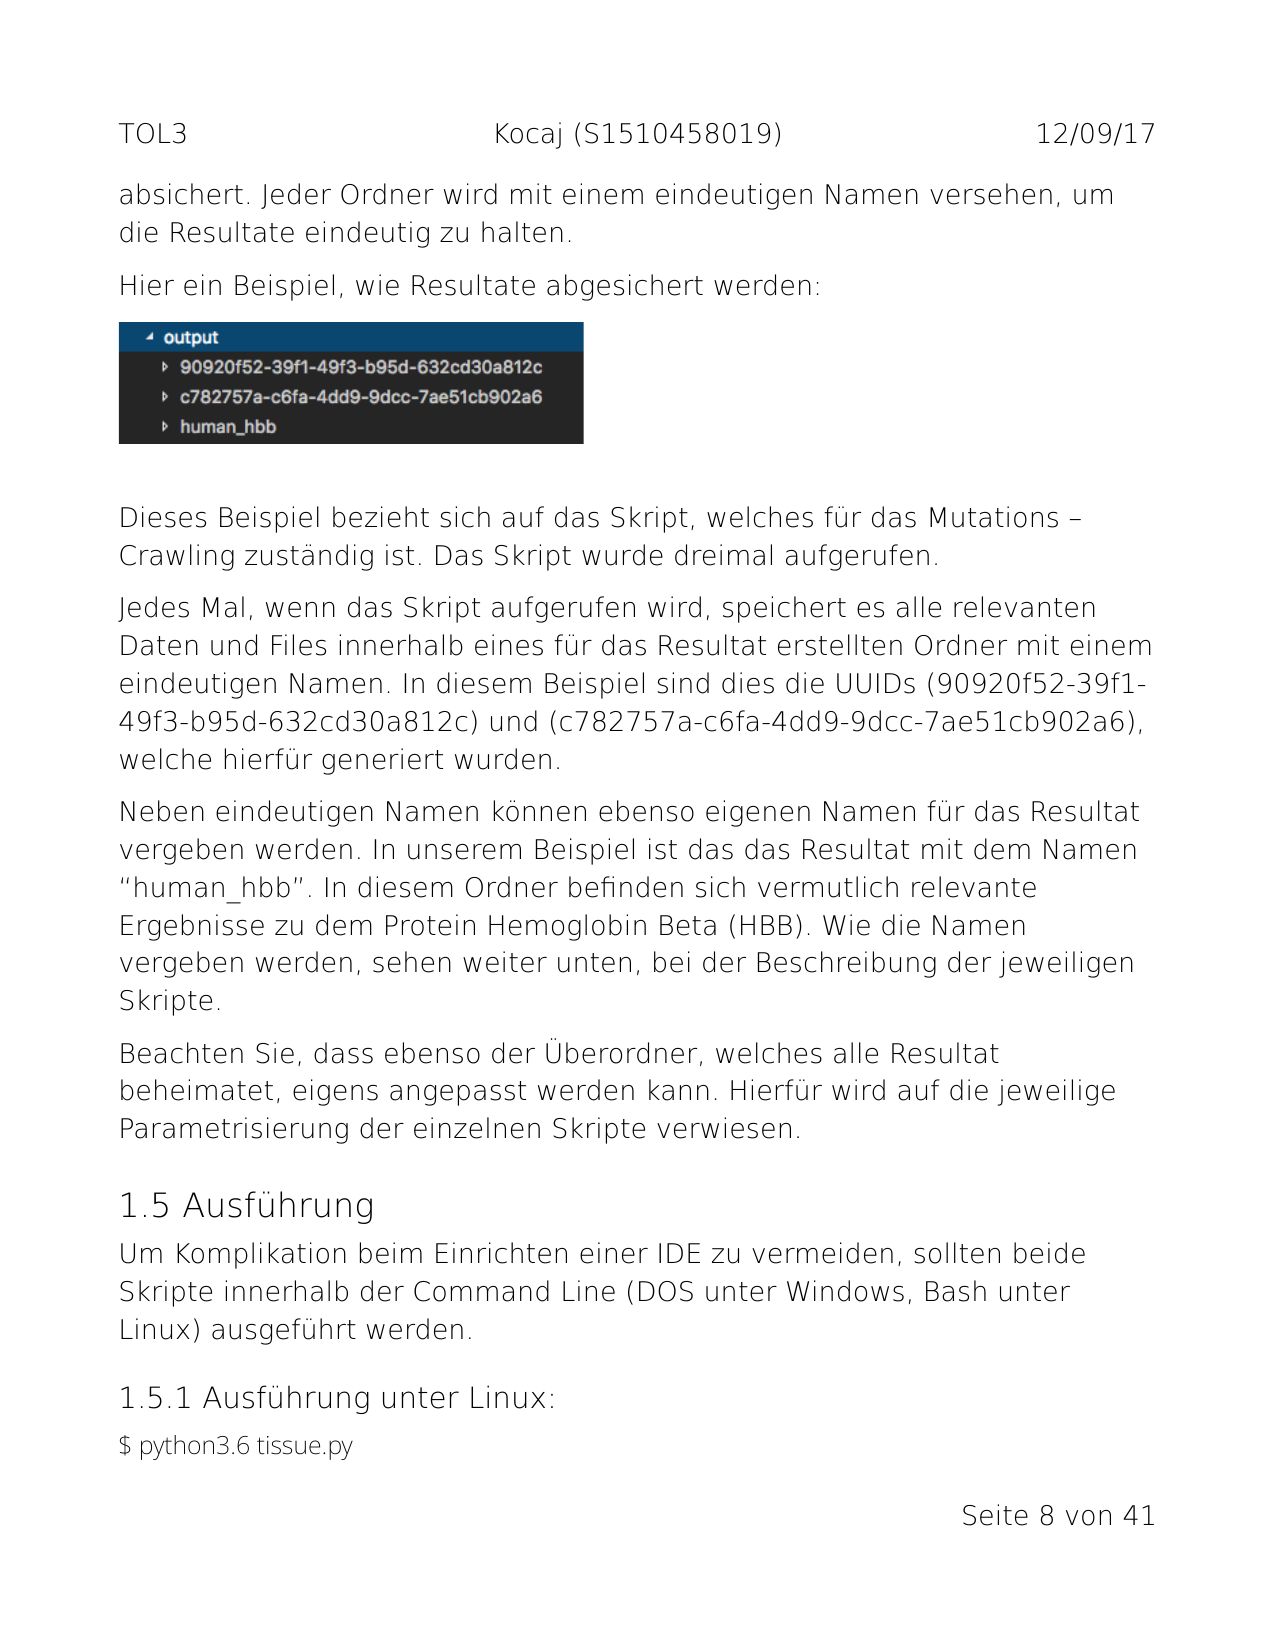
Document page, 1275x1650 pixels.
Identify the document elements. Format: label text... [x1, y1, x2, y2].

text absichert. Jeder Ordner wird mit einem eindeutigen Namen versehen, um die Resultate eindeutig zu halten. [118, 180, 1157, 249]
text Jedes Mal, wenn das Skript aufgerufen wird, speichert es alle relevanten Daten und Files innerhalb eines für das Resultat erstellten Ordner mit einem eindeutigen Namen. In diesem Beispiel sind dies die UUIDs (90920f52-39f1-49f3-b95d-632cd30a812c) und (c782757a-c6fa-4dd9-9dcc-7ae51cb902a6), welche hierfür generiert wurden. [118, 593, 1157, 776]
text Dieses Beispiel bezieht sich auf das Skript, welches für das Mutations – Crawling zuständig ist. Das Skript wurde dreimal aufgerufen. [118, 503, 1157, 572]
subtitle 1.5 Ausführung [118, 1187, 1157, 1226]
text Hier ein Beispiel, wie Resultate abgesichert werden: [118, 270, 1157, 301]
text Um Komplikation beim Einrichten einer IDE zu vermeiden, sollten beide Skripte innerhalb der Command Line (DOS unter Windows, Bash unter Linux) ausgeführt werden. [118, 1238, 1157, 1346]
subtitle 1.5.1 Ausführung unter Linux: [118, 1381, 1157, 1415]
text Beachten Sie, dass ebenso der Überordner, welches alle Resultat beheimatet, eigens angepasst werden kann. Hierfür wird auf die jeweilige Parametrisierung der einzelnen Skripte verwiesen. [118, 1038, 1157, 1145]
text Neben eindeutigen Namen können ebenso eigenen Namen für das Resultat vergeben werden. In unserem Beispiel ist das das Resultat mit dem Namen “human_hbb”. In diesem Ordner befinden sich vermutlich relevante Ergebnisse zu dem Protein Hemoglobin Beta (HBB). Wie die Namen vergeben werden, sehen weiter unten, bei der Beschreibung der jeweiligen Skripte. [118, 796, 1157, 1017]
text $ python3.6 tissue.py [118, 1428, 1157, 1462]
picture [118, 322, 584, 444]
